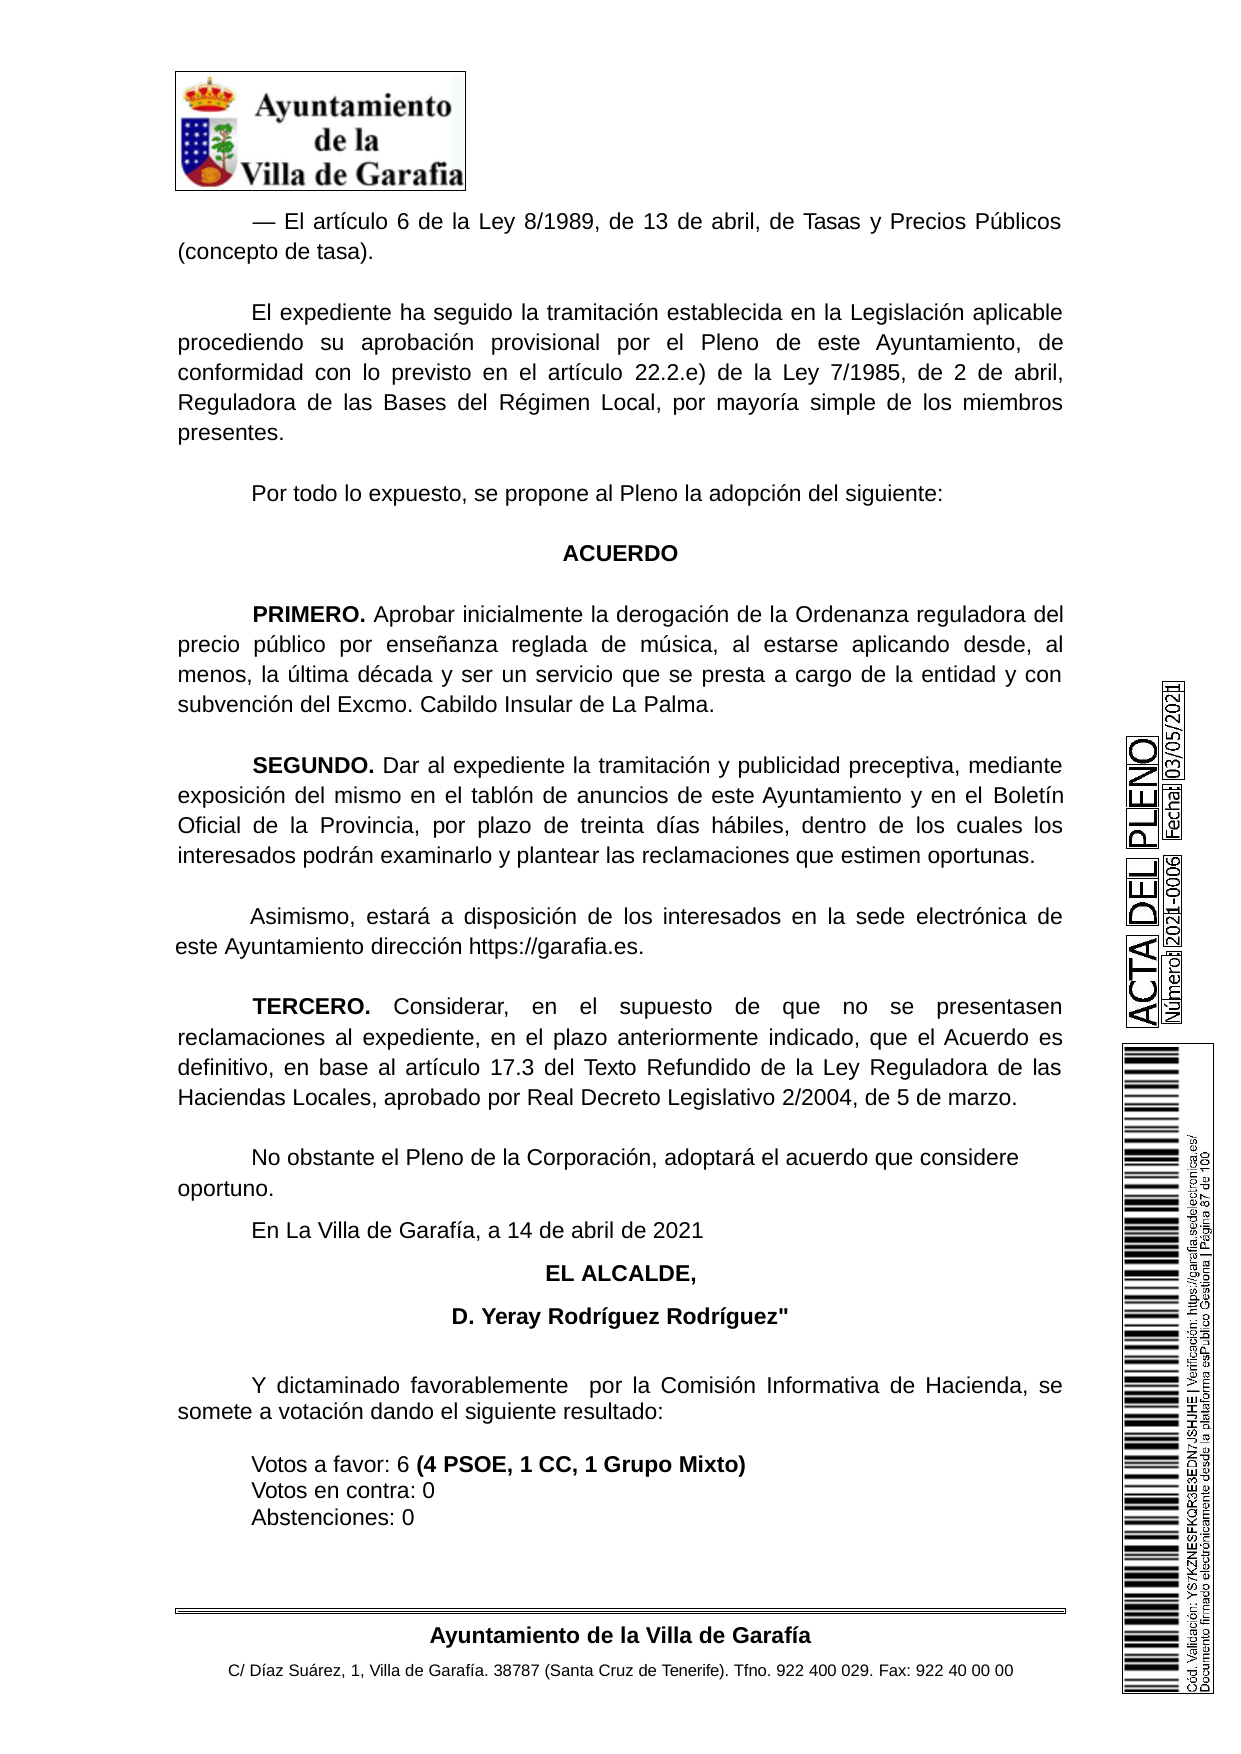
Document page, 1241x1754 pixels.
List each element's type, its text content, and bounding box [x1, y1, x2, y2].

picture [1162, 956, 1181, 999]
text Abstenciones: 0 [251, 1504, 771, 1530]
text — [252, 209, 284, 234]
picture [1127, 809, 1158, 848]
text Y dictaminado favorablemente por la Comisión Informativa de Hacienda, se [251, 1373, 1087, 1398]
picture [1163, 692, 1184, 779]
text presentes. [177, 420, 1088, 446]
text SEGUNDO. Dar al expediente la tramitación y publicidad preceptiva, mediante [252, 753, 1088, 778]
text El artículo 6 de la Ley 8/1989, de 13 de abril, de Tasas y Precios Públicos [284, 209, 1087, 234]
text definitivo, en base al artículo 17.3 del Texto Refundido de la Ley Reguladora de las [177, 1055, 1087, 1080]
text EL ALCALDE, [545, 1261, 728, 1287]
text Asimismo, estará a disposición de los interesados en la sede electrónica de [250, 904, 1087, 929]
text PRIMERO. Aprobar inicialmente la derogación de la Ordenanza reguladora del [252, 602, 1088, 627]
text TERCERO. Considerar, en el supuesto de que no se presentasen [252, 994, 1087, 1020]
picture [1163, 785, 1181, 789]
text oportuno. [177, 1176, 1043, 1201]
picture [176, 72, 465, 190]
text El expediente ha seguido la tramitación establecida en la Legislación aplicable [251, 299, 1087, 325]
picture [1163, 790, 1181, 839]
text somete a votación dando el siguiente resultado: [177, 1399, 1087, 1425]
text procediendo su aprobación provisional por el Pleno de este Ayuntamiento, de [177, 330, 1088, 355]
text (concepto de tasa). [177, 239, 399, 265]
picture [1123, 1044, 1213, 1693]
text D. Yeray Rodríguez Rodríguez" [451, 1304, 814, 1329]
picture [1127, 859, 1158, 878]
text subvención del Excmo. Cabildo Insular de La Palma. [177, 692, 1088, 718]
picture [1127, 737, 1158, 764]
picture [1126, 765, 1159, 808]
text precio público por enseñanza reglada de música, al estarse aplicando desde, al [177, 632, 1088, 657]
text No obstante el Pleno de la Corporación, adoptará el acuerdo que considere [251, 1145, 1043, 1171]
text Ayuntamiento de la Villa de Garafía [429, 1623, 836, 1648]
picture [1162, 1000, 1181, 1023]
text interesados podrán examinarlo y plantear las reclamaciones que estimen oportunas. [177, 843, 1088, 869]
text reclamaciones al expediente, en el plazo anteriormente indicado, que el Acuerdo es [177, 1024, 1087, 1050]
text C/ Díaz Suárez, 1, Villa de Garafía. 38787 (Santa Cruz de Tenerife). Tfno. 922 400 029. Fax: 922 40 00 00 [228, 1662, 1037, 1680]
text Por todo lo expuesto, se propone al Pleno la adopción del siguiente: [251, 481, 968, 506]
text exposición del mismo en el tablón de anuncios de este Ayuntamiento y en el Boletín [177, 783, 1088, 808]
picture [1164, 914, 1181, 946]
picture [1163, 682, 1184, 691]
picture [1164, 856, 1181, 913]
text Haciendas Locales, aprobado por Real Decreto Legislativo 2/2004, de 5 de marzo. [177, 1085, 1087, 1111]
text Votos en contra: 0 [251, 1478, 771, 1504]
text menos, la última década y ser un servicio que se presta a cargo de la entidad y con [177, 662, 1088, 688]
text ACUERDO [562, 541, 703, 567]
picture [1127, 879, 1158, 925]
text conformidad con lo previsto en el artículo 22.2.e) de la Ley 7/1985, de 2 de abril, [177, 360, 1088, 386]
picture [176, 1609, 1065, 1613]
picture [1127, 936, 1158, 1027]
text este Ayuntamiento dirección https://garafia.es. [175, 934, 1087, 959]
text En La Villa de Garafía, a 14 de abril de 2021 [251, 1218, 728, 1244]
text Votos a favor: 6 (4 PSOE, 1 CC, 1 Grupo Mixto) [251, 1452, 771, 1477]
text Oficial de la Provincia, por plazo de treinta días hábiles, dentro de los cuales los [177, 813, 1088, 839]
text Reguladora de las Bases del Régimen Local, por mayoría simple de los miembros [177, 390, 1088, 416]
